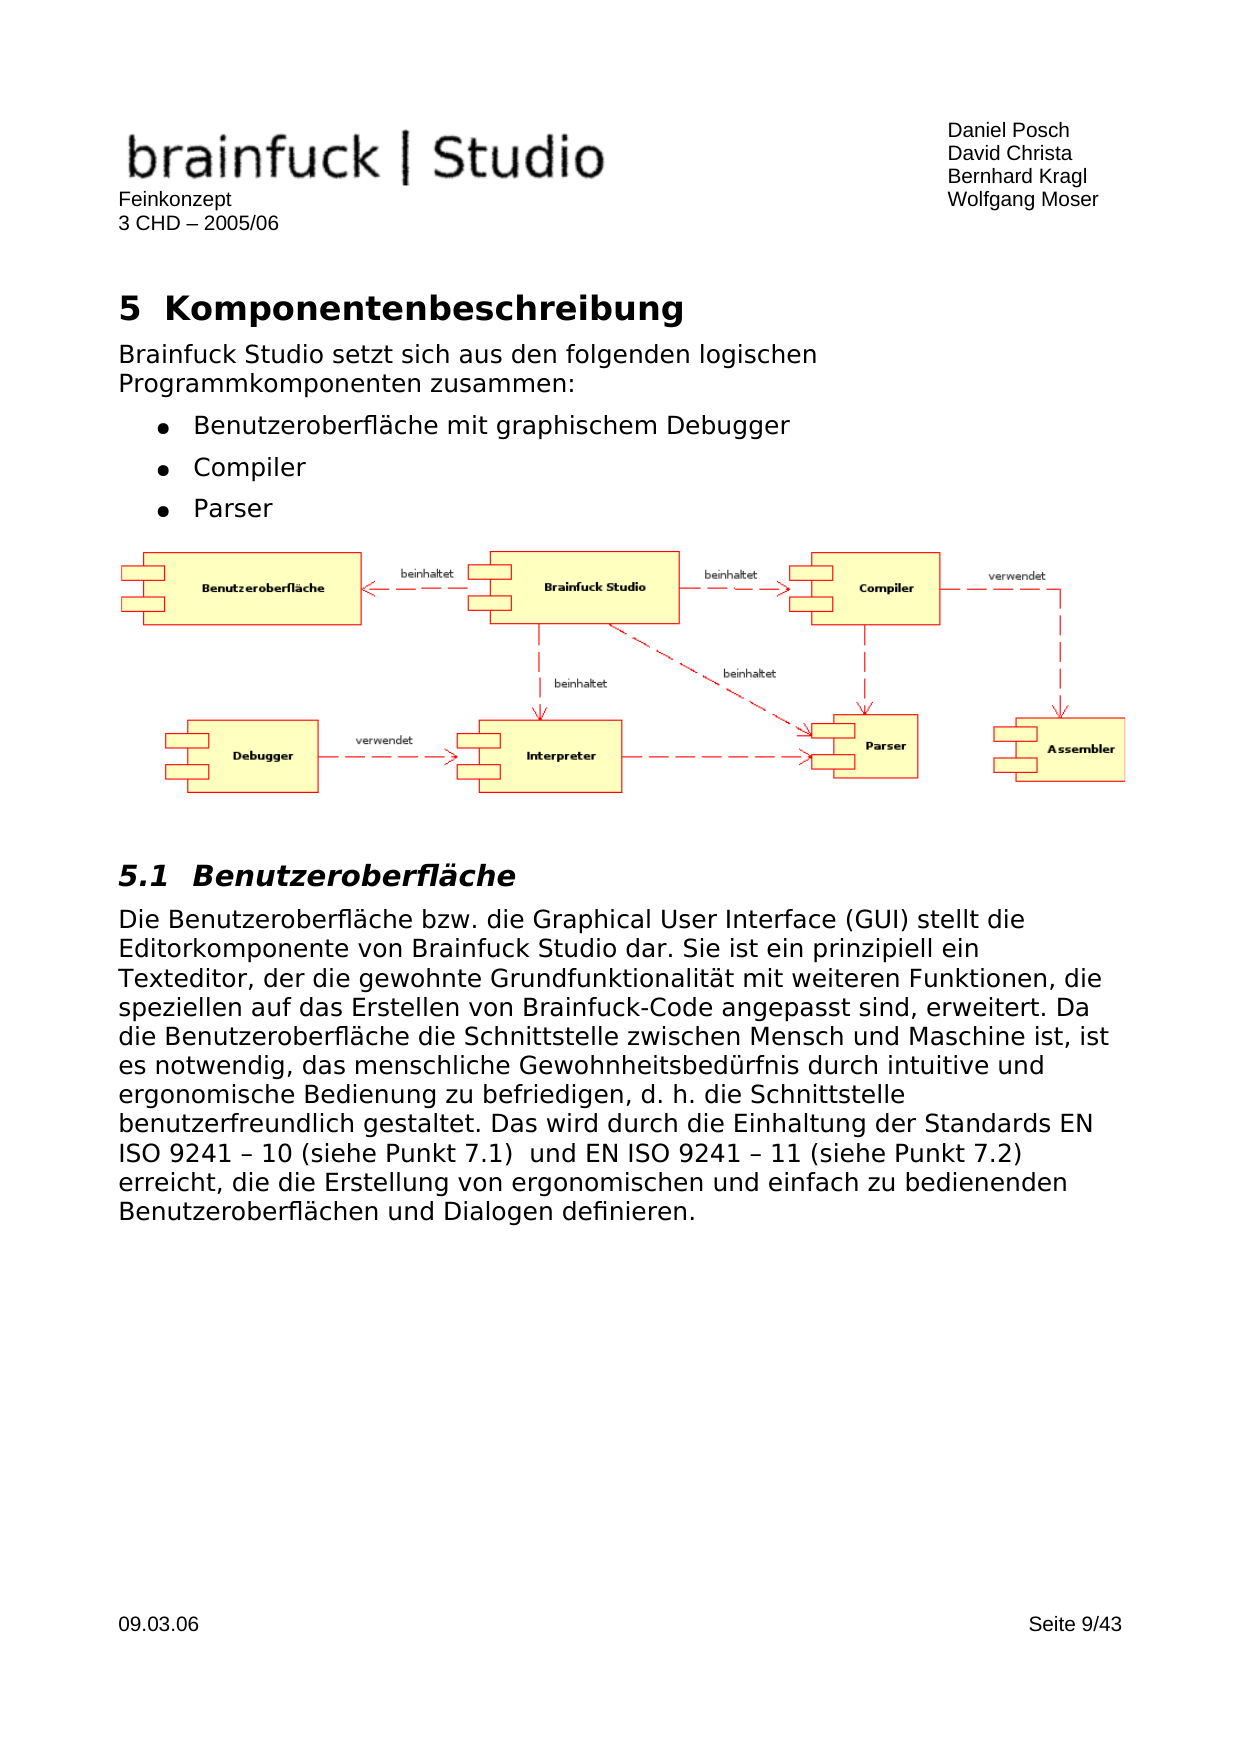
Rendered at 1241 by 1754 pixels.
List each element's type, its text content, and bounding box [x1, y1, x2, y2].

picture [118, 118, 609, 187]
text Die Benutzeroberfläche bzw. die Graphical User Interface (GUI) stellt die Editorkomponente von Brainfuck Studio dar. Sie ist ein prinzipiell ein Texteditor, der die gewohnte Grundfunktionalität mit weiteren Funktionen, die speziellen auf das Erstellen von Brainfuck-Code angepasst sind, erweitert. Da die Benutzeroberfläche die Schnittstelle zwischen Mensch und Maschine ist, ist es notwendig, das menschliche Gewohnheitsbedürfnis durch intuitive und ergonomische Bedienung zu befriedigen, d. h. die Schnittstelle benutzerfreundlich gestaltet. Das wird durch die Einhaltung der Standards EN ISO 9241 – 10 (siehe Punkt 7.1) und EN ISO 9241 – 11 (siehe Punkt 7.2) erreicht, die die Erstellung von ergonomischen und einfach zu bedienenden Benutzeroberflächen und Dialogen definieren. [118, 905, 1122, 1226]
text Brainfuck Studio setzt sich aus den folgenden logischen Programmkomponenten zusammen: [118, 340, 1122, 399]
subtitle Benutzeroberfläche [118, 859, 1122, 893]
list Compiler [156, 453, 1122, 482]
subtitle Komponentenbeschreibung [118, 289, 1122, 328]
list Parser [156, 494, 1122, 524]
list Benutzeroberfläche mit graphischem Debugger [156, 411, 1122, 440]
picture [121, 551, 1125, 793]
